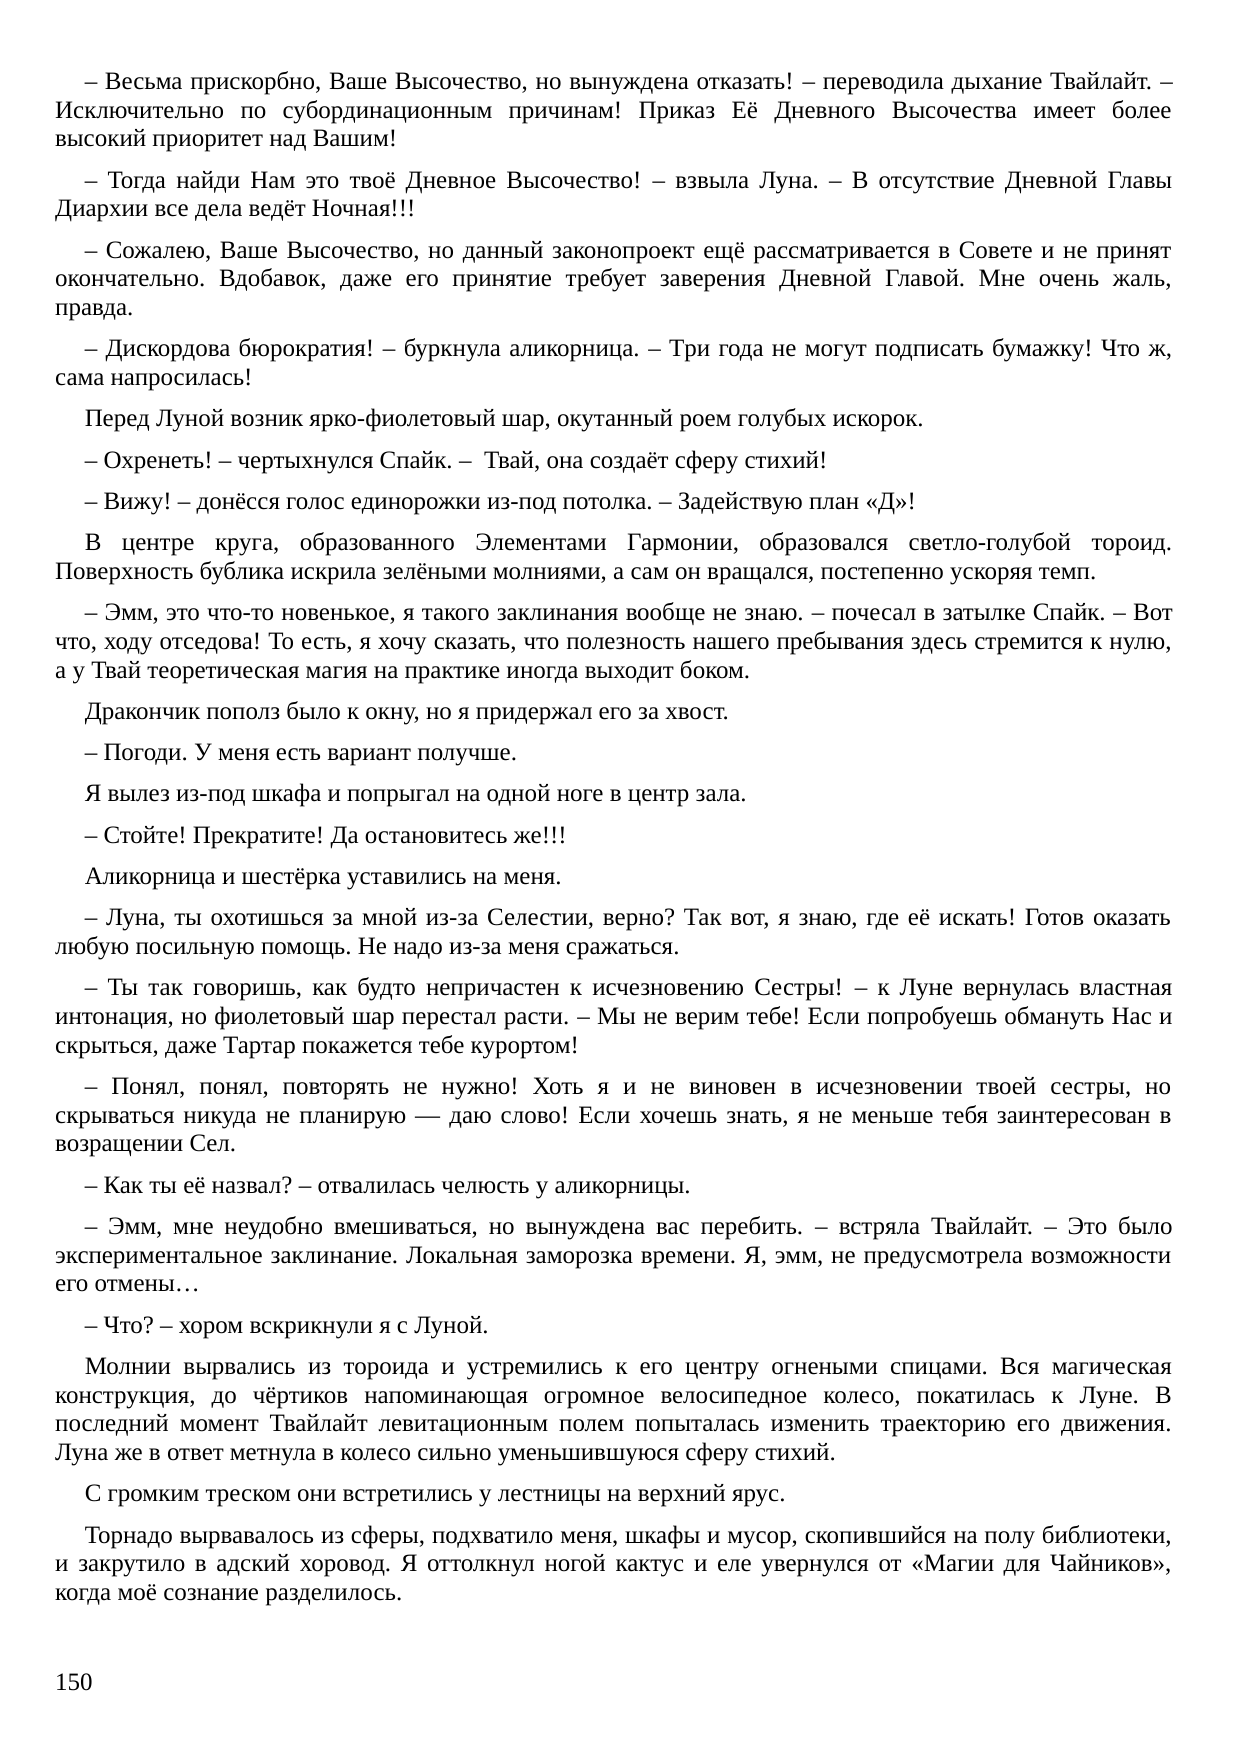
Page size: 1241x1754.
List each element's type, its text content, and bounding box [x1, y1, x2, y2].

text – Тогда найди Нам это твоё Дневное Высочество! – взвыла Луна. – В отсутствие Дневной Главы Диархии все дела ведёт Ночная!!! [55, 165, 1173, 222]
text Я вылез из-под шкафа и попрыгал на одной ноге в центр зала. [55, 778, 1173, 807]
text – Стойте! Прекратите! Да остановитесь же!!! [55, 820, 1173, 848]
text – Сожалею, Ваше Высочество, но данный законопроект ещё рассматривается в Совете и не принят окончательно. Вдобавок, даже его принятие требует заверения Дневной Главой. Мне очень жаль, правда. [55, 235, 1173, 321]
text – Что? – хором вскрикнули я с Луной. [55, 1310, 1173, 1338]
text – Как ты её назвал? – отвалилась челюсть у аликорницы. [55, 1170, 1173, 1198]
text – Вижу! – донёсся голос единорожки из-под потолка. – Задействую план «Д»! [55, 486, 1173, 515]
text Аликорница и шестёрка уставились на меня. [55, 861, 1173, 890]
text Торнадо вырвавалось из сферы, подхватило меня, шкафы и мусор, скопившийся на полу библиотеки, и закрутило в адский хоровод. Я оттолкнул ногой кактус и еле увернулся от «Магии для Чайников», когда моё сознание разделилось. [55, 1520, 1173, 1606]
text – Охренеть! – чертыхнулся Спайк. – Твай, она создаёт сферу стихий! [55, 445, 1173, 473]
text – Дискордова бюрократия! – буркнула аликорница. – Три года не могут подписать бумажку! Что ж, сама напросилась! [55, 333, 1173, 391]
text – Понял, понял, повторять не нужно! Хоть я и не виновен в исчезновении твоей сестры, но скрываться никуда не планирую — даю слово! Если хочешь знать, я не меньше тебя заинтересован в возращении Сел. [55, 1071, 1173, 1157]
text С громким треском они встретились у лестницы на верхний ярус. [55, 1478, 1173, 1507]
text – Ты так говоришь, как будто непричастен к исчезновению Сестры! – к Луне вернулась властная интонация, но фиолетовый шар перестал расти. – Мы не верим тебе! Если попробуешь обмануть Нас и скрыться, даже Тартар покажется тебе курортом! [55, 972, 1173, 1058]
text Дракончик пополз было к окну, но я придержал его за хвост. [55, 696, 1173, 725]
text – Луна, ты охотишься за мной из-за Селестии, верно? Так вот, я знаю, где её искать! Готов оказать любую посильную помощь. Не надо из-за меня сражаться. [55, 902, 1173, 960]
text – Эмм, мне неудобно вмешиваться, но вынуждена вас перебить. – встряла Твайлайт. – Это было экспериментальное заклинание. Локальная заморозка времени. Я, эмм, не предусмотрела возможности его отмены… [55, 1211, 1173, 1297]
text – Погоди. У меня есть вариант получше. [55, 737, 1173, 766]
text – Весьма прискорбно, Ваше Высочество, но вынуждена отказать! – переводила дыхание Твайлайт. – Исключительно по субординационным причинам! Приказ Её Дневного Высочества имеет более высокий приоритет над Вашим! [55, 66, 1173, 152]
text Перед Луной возник ярко-фиолетовый шар, окутанный роем голубых искорок. [55, 403, 1173, 432]
text Молнии вырвались из тороида и устремились к его центру огнеными спицами. Вся магическая конструкция, до чёртиков напоминающая огромное велосипедное колесо, покатилась к Луне. В последний момент Твайлайт левитационным полем попыталась изменить траекторию его движения. Луна же в ответ метнула в колесо сильно уменьшившуюся сферу стихий. [55, 1351, 1173, 1466]
text В центре круга, образованного Элементами Гармонии, образовался светло-голубой тороид. Поверхность бублика искрила зелёными молниями, а сам он вращался, постепенно ускоряя темп. [55, 527, 1173, 585]
text – Эмм, это что-то новенькое, я такого заклинания вообще не знаю. – почесал в затылке Спайк. – Вот что, ходу отседова! То есть, я хочу сказать, что полезность нашего пребывания здесь стремится к нулю, а у Твай теоретическая магия на практике иногда выходит боком. [55, 597, 1173, 683]
